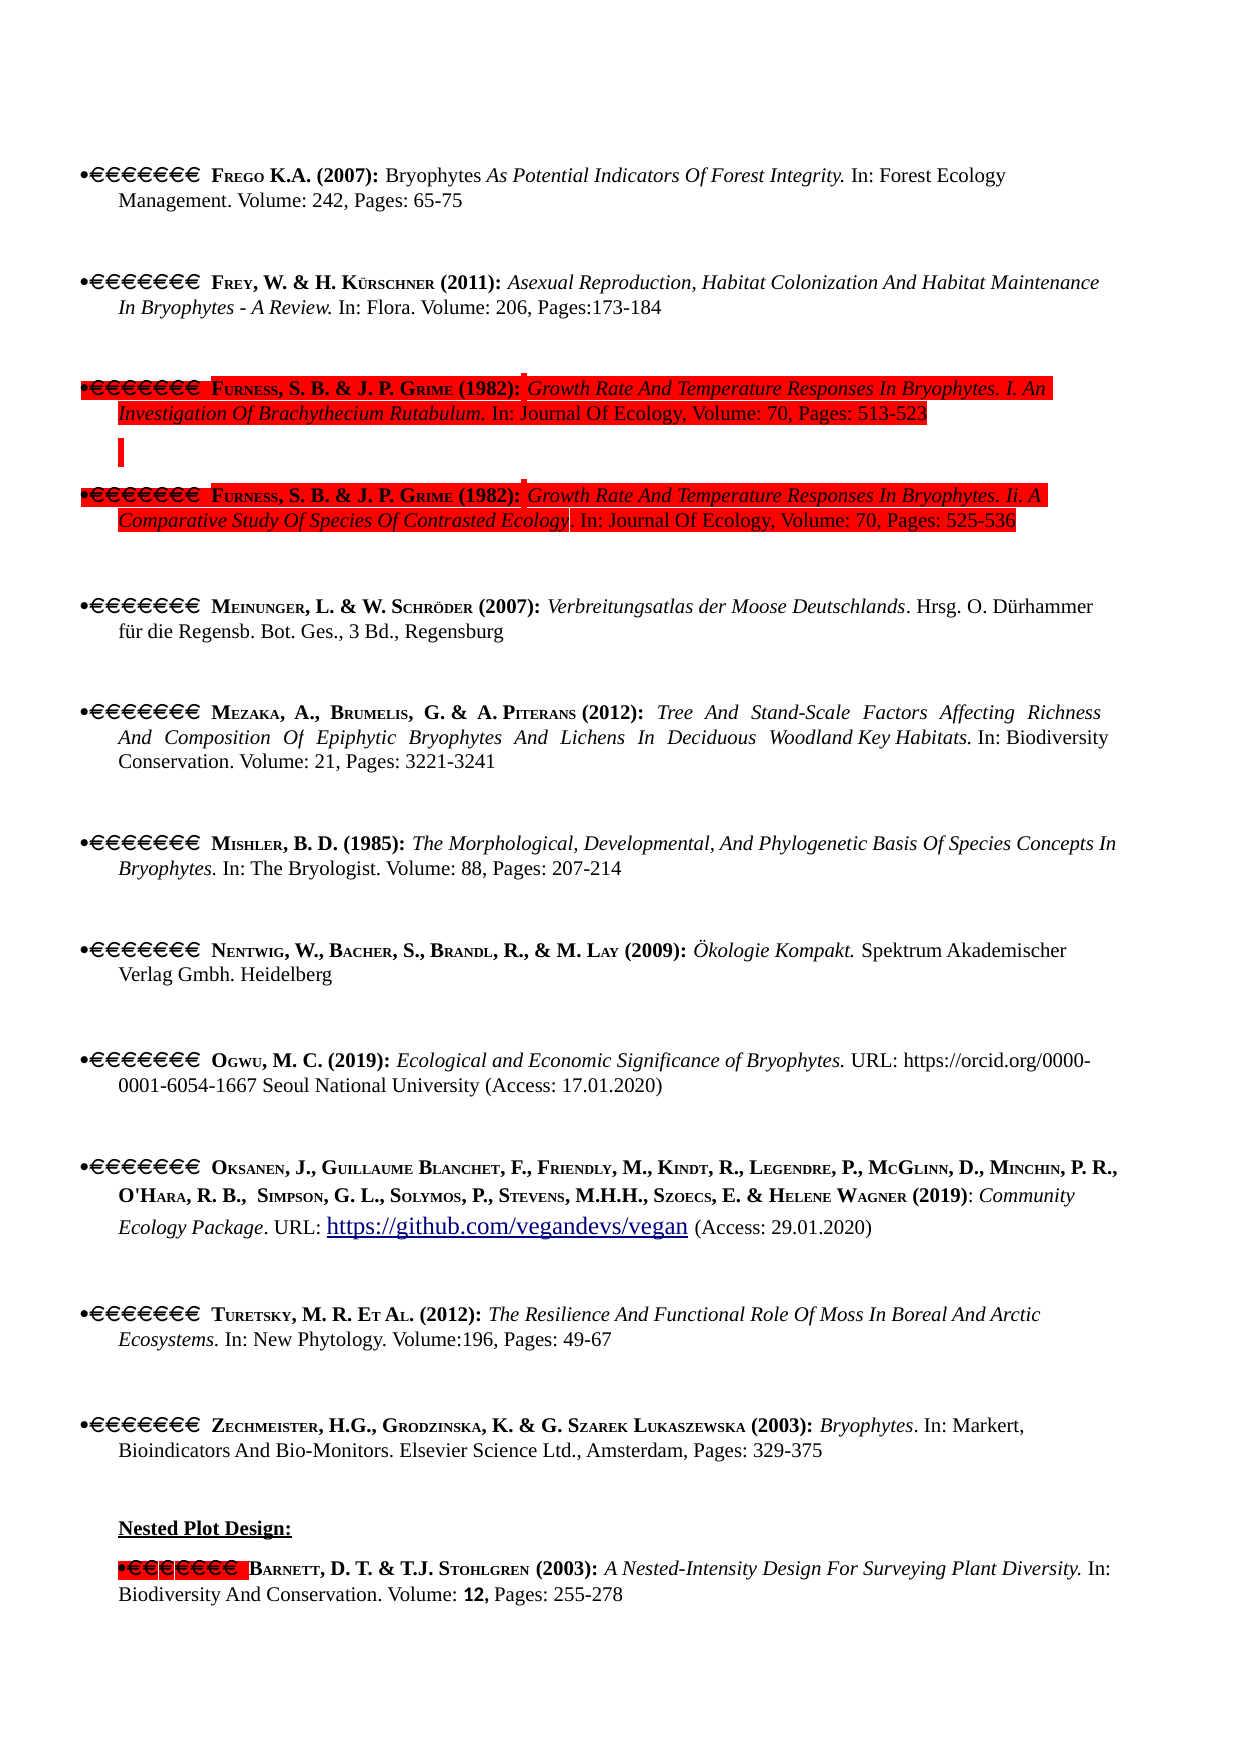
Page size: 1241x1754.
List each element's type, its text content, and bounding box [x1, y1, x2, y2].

text · Furness, S. B. & J. P. Grime (1982): Growth Rate And Temperature Responses In Bryophytes. I. An Investigation Of Brachythecium Rutabulum. In: Journal Of Ecology, Volume: 70, Pages: 513-523 [81, 372, 1122, 425]
text · Turetsky, M. R. Et Al. (2012): The Resilience And Functional Role Of Moss In Boreal And Arctic Ecosystems. In: New Phytology. Volume:196, Pages: 49-67 [81, 1298, 1122, 1351]
text · Mishler, B. D. (1985): The Morphological, Developmental, And Phylogenetic Basis Of Species Concepts In Bryophytes. In: The Bryologist. Volume: 88, Pages: 207-214 [81, 827, 1122, 880]
text · Nentwig, W., Bacher, S., Brandl, R., & M. Lay (2009): Ökologie Kompakt. Spektrum Akademischer Verlag Gmbh. Heidelberg [81, 934, 1122, 986]
text · Barnett, D. T. & T.J. Stohlgren (2003): A Nested-Intensity Design For Surveying Plant Diversity. In: Biodiversity And Conservation. Volume: 12, Pages: 255-278 [118, 1552, 1122, 1606]
text · Mezaka, A., Brumelis, G. & A. Piterans (2012): Tree And Stand-Scale Factors Affecting Richness And Composition Of Epiphytic Bryophytes And Lichens In Deciduous Woodland Key Habitats. In: Biodiversity Conservation. Volume: 21, Pages: 3221-3241 [81, 696, 1122, 773]
text · Furness, S. B. & J. P. Grime (1982): Growth Rate And Temperature Responses In Bryophytes. Ii. A Comparative Study Of Species Of Contrasted Ecology. In: Journal Of Ecology, Volume: 70, Pages: 525-536 [81, 479, 1122, 532]
text · Oksanen, J., Guillaume Blanchet, F., Friendly, M., Kindt, R., Legendre, P., McGlinn, D., Minchin, P. R., O'Hara, R. B., Simpson, G. L., Solymos, P., Stevens, M.H.H., Szoecs, E. & Helene Wagner (2019): Community Ecology Package. URL: https://github.com/vegandevs/vegan (Access: 29.01.2020) [81, 1155, 1122, 1240]
text · Frego K.A. (2007): Bryophytes As Potential Indicators Of Forest Integrity. In: Forest Ecology Management. Volume: 242, Pages: 65-75 [81, 159, 1122, 212]
text · Meinunger, L. & W. Schröder (2007): Verbreitungsatlas der Moose Deutschlands. Hrsg. O. Dürhammer für die Regensb. Bot. Ges., 3 Bd., Regensburg [81, 590, 1122, 643]
text · Frey, W. & H. Kürschner (2011): Asexual Reproduction, Habitat Colonization And Habitat Maintenance In Bryophytes - A Review. In: Flora. Volume: 206, Pages:173-184 [81, 266, 1122, 319]
text Nested Plot Design: [118, 1515, 1122, 1539]
text · Zechmeister, H.G., Grodzinska, K. & G. Szarek Lukaszewska (2003): Bryophytes. In: Markert, Bioindicators And Bio-Monitors. Elsevier Science Ltd., Amsterdam, Pages: 329-375 [81, 1409, 1122, 1462]
text · Ogwu, M. C. (2019): Ecological and Economic Significance of Bryophytes. URL: https://orcid.org/0000-0001-6054-1667 Seoul National University (Access: 17.01.2020) [81, 1044, 1122, 1097]
